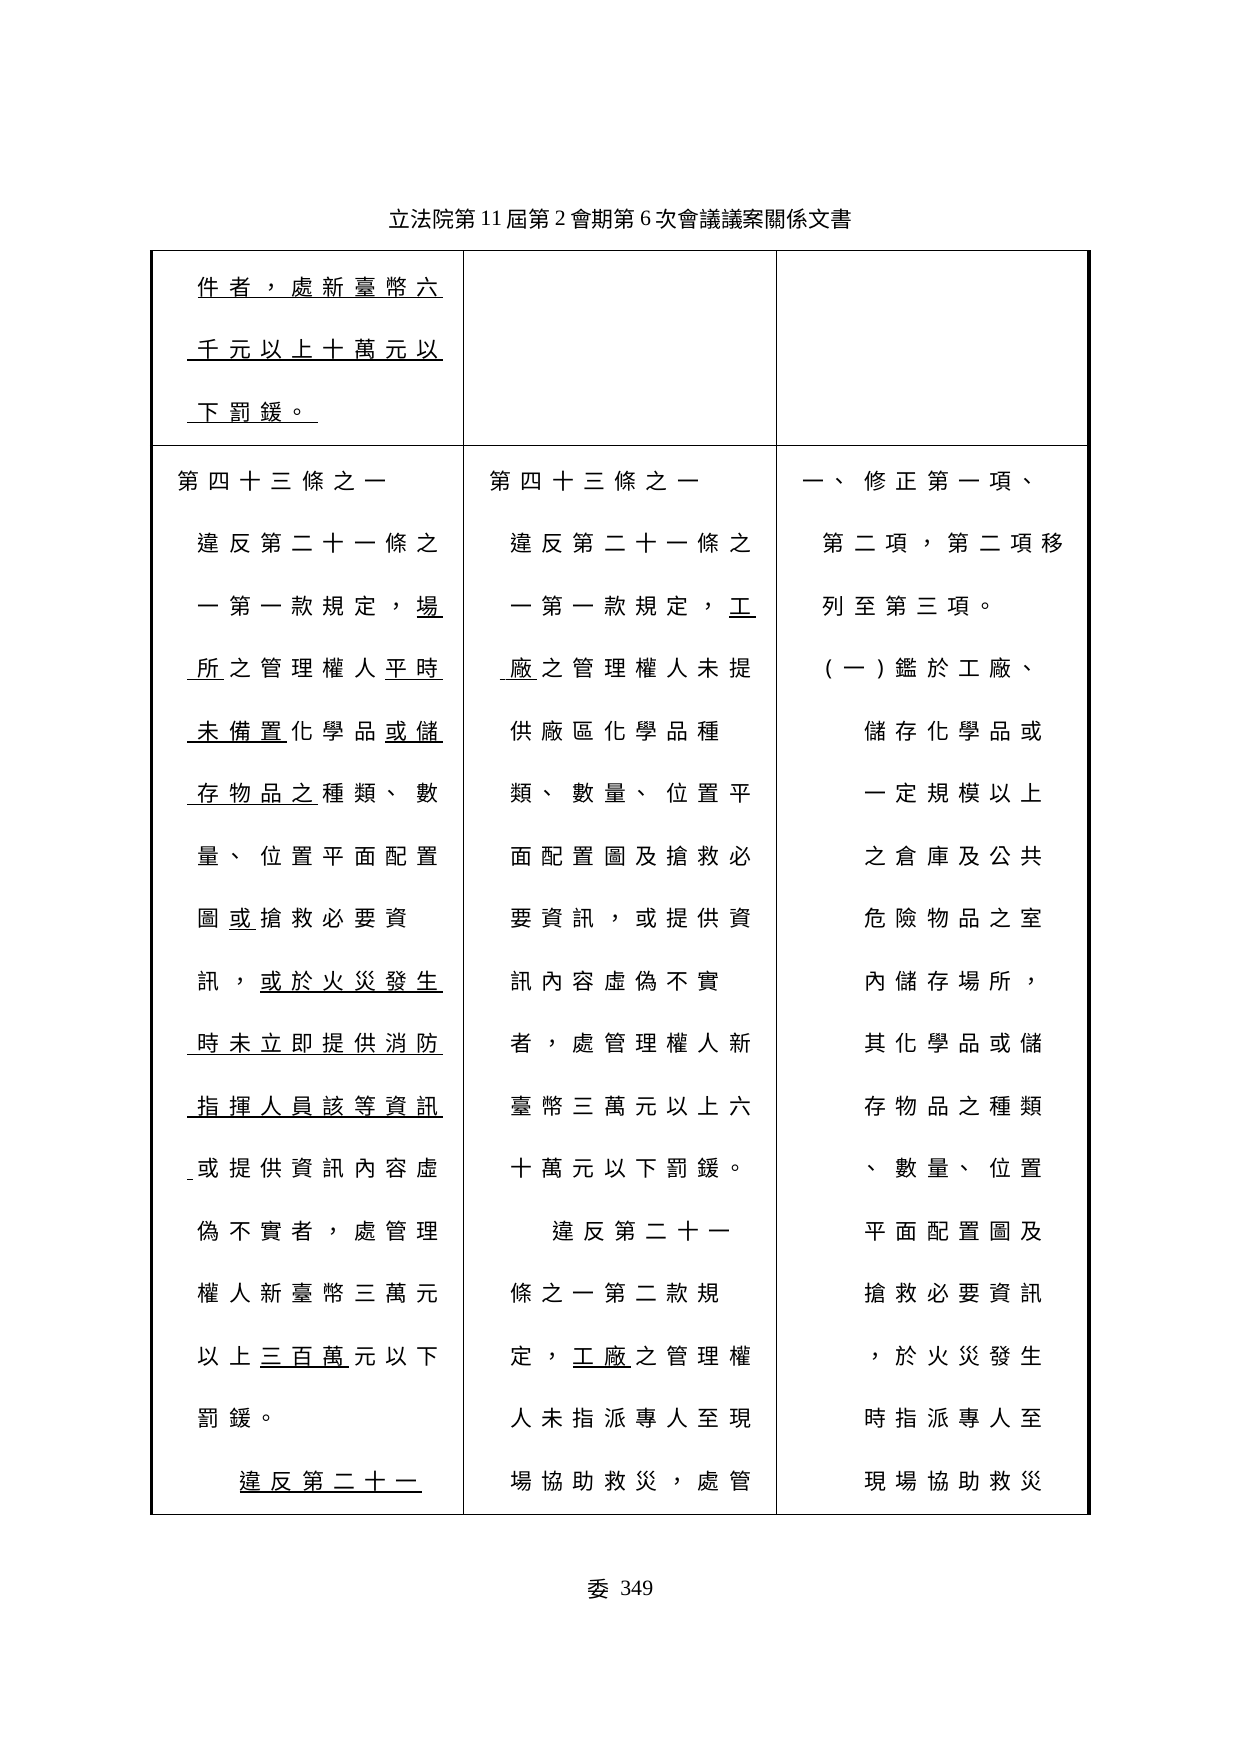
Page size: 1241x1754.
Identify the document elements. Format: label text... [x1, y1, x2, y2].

table_cell [777, 251, 1087, 444]
table_cell 第四十三條之一 違反第二十一條之一第一款規定，工廠之管理權人未提供廠區化學品種類、數量、位置平面配置圖及搶救必要資訊，或提供資訊內容虛偽不實者，處管理權人新臺幣三萬元以上六十萬元以下罰鍰。 違反第二十一條之一第二款規定，工廠之管理權人未指派專人至現場協助救災，處管 [464, 446, 776, 1514]
table_cell 一、修正第一項、第二項，第二項移列至第三項。 (一)鑑於工廠、儲存化學品或一定規模以上之倉庫及公共危險物品之室內儲存場所，其化學品或儲存物品之種類、數量、位置平面配置圖及搶救必要資訊，於火災發生時指派專人至現場協助救災 [777, 446, 1087, 1514]
table_cell 件者，處新臺幣六千元以上十萬元以下罰鍰。 [153, 251, 463, 444]
table_cell 第四十三條之一 違反第二十一條之一第一款規定，場所之管理權人平時未備置化學品或儲存物品之種類、數量、位置平面配置圖或搶救必要資訊，或於火災發生時未立即提供消防指揮人員該等資訊或提供資訊內容虛偽不實者，處管理權人新臺幣三萬元以上三百萬元以下罰鍰。 違反第二十一 [153, 446, 463, 1514]
table_cell [464, 251, 776, 444]
